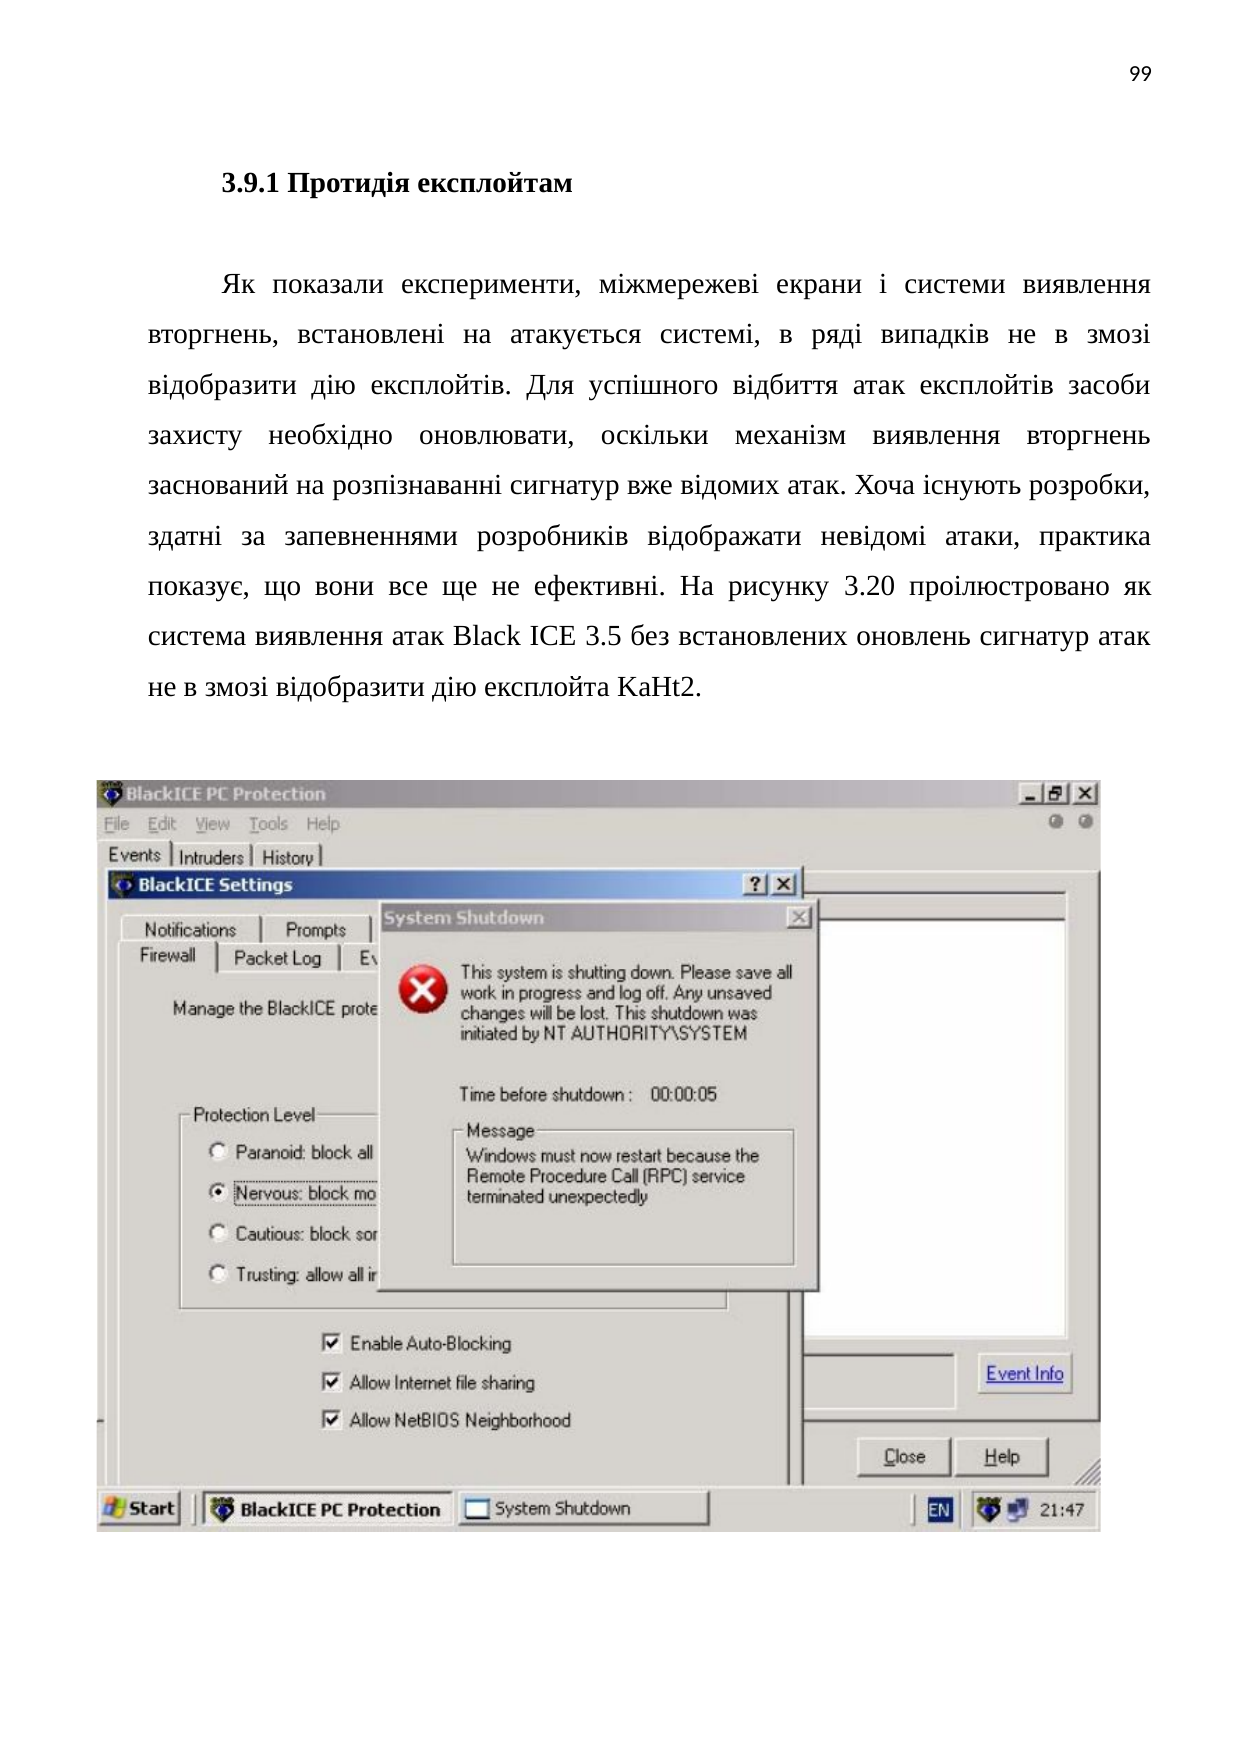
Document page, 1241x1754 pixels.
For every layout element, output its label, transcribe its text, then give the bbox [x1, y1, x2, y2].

picture [96, 780, 1101, 1532]
text 3.9.1 Протидія експлойтам [148, 166, 1152, 199]
text Як показали експерименти, міжмережеві екрани і системи виявлення вторгнень, встановлені на атакується системі, в ряді випадків не в змозі відобразити дію експлойтів. Для успішного відбиття атак експлойтів засоби захисту необхідно оновлювати, оскільки механізм виявлення вторгнень заснований на розпізнаванні сигнатур вже відомих атак. Хоча існують розробки, здатні за запевненнями розробників відображати невідомі атаки, практика показує, що вони все ще не ефективні. На рисунку 3.20 проілюстровано як система виявлення атак Black ICE 3.5 без встановлених оновлень сигнатур атак не в змозі відобразити дію експлойта KaHt2. [148, 266, 1152, 702]
